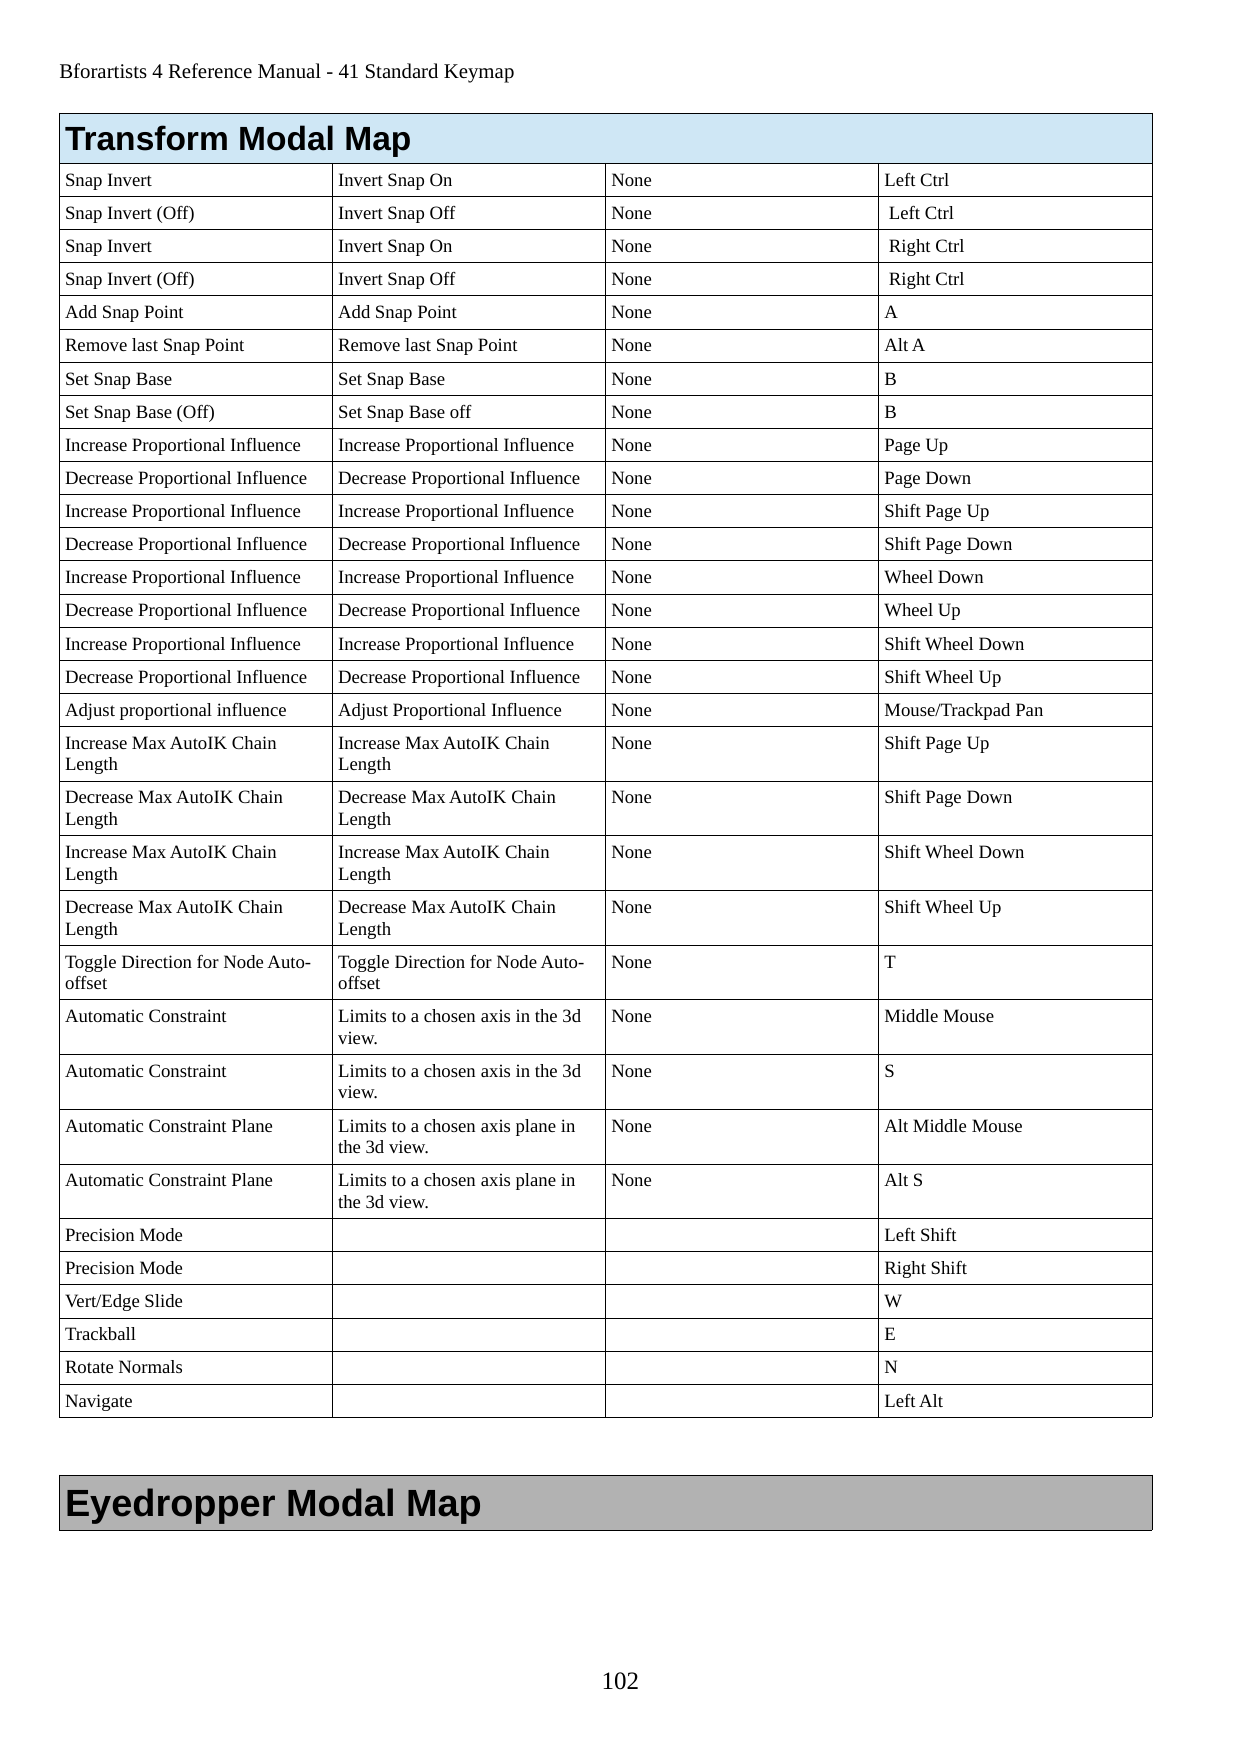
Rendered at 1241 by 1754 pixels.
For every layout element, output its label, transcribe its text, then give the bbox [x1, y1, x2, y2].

table_cell Limits to a chosen axis in the 3d view. [333, 1055, 605, 1109]
table_cell None [606, 891, 878, 945]
table_cell Adjust proportional influence [60, 694, 332, 726]
table_cell [333, 1219, 605, 1251]
table_cell Decrease Proportional Influence [333, 528, 605, 560]
table_cell Snap Invert (Off) [60, 263, 332, 295]
table_cell None [606, 230, 878, 262]
table_cell Increase Proportional Influence [60, 429, 332, 461]
table_cell Increase Max AutoIK Chain Length [333, 836, 605, 890]
table_cell None [606, 628, 878, 660]
table_cell Decrease Max AutoIK Chain Length [333, 782, 605, 835]
table_cell Toggle Direction for Node Auto-offset [333, 946, 605, 999]
table_cell Decrease Max AutoIK Chain Length [60, 891, 332, 945]
table_cell S [879, 1055, 1152, 1109]
table_cell Trackball [60, 1319, 332, 1351]
table_cell Wheel Up [879, 595, 1152, 627]
table_cell Increase Proportional Influence [60, 495, 332, 527]
table_cell Increase Proportional Influence [333, 628, 605, 660]
table_cell Increase Proportional Influence [60, 561, 332, 593]
table_cell Remove last Snap Point [333, 330, 605, 362]
table_cell Mouse/Trackpad Pan [879, 694, 1152, 726]
table_cell None [606, 263, 878, 295]
table_cell None [606, 595, 878, 627]
table_cell [606, 1352, 878, 1384]
table_cell None [606, 330, 878, 362]
table_cell Add Snap Point [333, 296, 605, 328]
table_cell Decrease Proportional Influence [333, 595, 605, 627]
table_cell Page Down [879, 462, 1152, 494]
table_cell Increase Proportional Influence [60, 628, 332, 660]
table_cell Shift Page Down [879, 528, 1152, 560]
table_cell Alt S [879, 1165, 1152, 1218]
table_cell [606, 1252, 878, 1284]
table_cell Increase Proportional Influence [333, 429, 605, 461]
table_cell Alt Middle Mouse [879, 1110, 1152, 1163]
table_cell Navigate [60, 1385, 332, 1417]
table_cell None [606, 1165, 878, 1218]
table_cell B [879, 396, 1152, 428]
table_cell Increase Max AutoIK Chain Length [60, 727, 332, 781]
table_cell [333, 1385, 605, 1417]
table_cell None [606, 727, 878, 781]
table_cell Add Snap Point [60, 296, 332, 328]
table_cell Right Ctrl [879, 230, 1152, 262]
table_cell Rotate Normals [60, 1352, 332, 1384]
table_cell Limits to a chosen axis plane in the 3d view. [333, 1110, 605, 1163]
table_cell W [879, 1285, 1152, 1317]
table_cell Shift Wheel Down [879, 836, 1152, 890]
table_cell Right Shift [879, 1252, 1152, 1284]
table_cell Set Snap Base [60, 363, 332, 395]
table_cell Page Up [879, 429, 1152, 461]
table_cell Toggle Direction for Node Auto-offset [60, 946, 332, 999]
table_cell Increase Proportional Influence [333, 561, 605, 593]
table_header Eyedropper Modal Map [60, 1476, 1152, 1530]
table_cell Decrease Proportional Influence [333, 462, 605, 494]
table_cell Vert/Edge Slide [60, 1285, 332, 1317]
table_cell Left Ctrl [879, 164, 1152, 196]
table_cell None [606, 429, 878, 461]
table_cell None [606, 1110, 878, 1163]
table_cell None [606, 495, 878, 527]
table_cell Shift Page Down [879, 782, 1152, 835]
table_header Transform Modal Map [60, 114, 1152, 163]
table_cell None [606, 1055, 878, 1109]
table_cell Automatic Constraint [60, 1000, 332, 1054]
table_cell Automatic Constraint Plane [60, 1110, 332, 1163]
table_cell [606, 1319, 878, 1351]
table_cell [333, 1252, 605, 1284]
table_cell Shift Page Up [879, 495, 1152, 527]
table_cell None [606, 296, 878, 328]
table_cell Left Shift [879, 1219, 1152, 1251]
table_cell Set Snap Base [333, 363, 605, 395]
table_cell N [879, 1352, 1152, 1384]
table_cell T [879, 946, 1152, 999]
table_cell None [606, 694, 878, 726]
table_cell Shift Wheel Down [879, 628, 1152, 660]
table_cell Shift Wheel Up [879, 661, 1152, 693]
table_cell Decrease Proportional Influence [333, 661, 605, 693]
table_cell Left Ctrl [879, 197, 1152, 229]
table_cell Increase Max AutoIK Chain Length [333, 727, 605, 781]
table_cell None [606, 661, 878, 693]
table_cell None [606, 836, 878, 890]
table_cell Increase Max AutoIK Chain Length [60, 836, 332, 890]
table_cell Limits to a chosen axis plane in the 3d view. [333, 1165, 605, 1218]
table_cell Increase Proportional Influence [333, 495, 605, 527]
table_cell Invert Snap On [333, 230, 605, 262]
table_cell Shift Wheel Up [879, 891, 1152, 945]
table_cell Decrease Proportional Influence [60, 528, 332, 560]
table_cell Adjust Proportional Influence [333, 694, 605, 726]
table_cell Precision Mode [60, 1252, 332, 1284]
table_cell Snap Invert [60, 230, 332, 262]
table_cell Alt A [879, 330, 1152, 362]
table_cell [333, 1319, 605, 1351]
table_cell None [606, 528, 878, 560]
table_cell None [606, 1000, 878, 1054]
table_cell Invert Snap Off [333, 197, 605, 229]
table_cell Set Snap Base off [333, 396, 605, 428]
table_cell None [606, 197, 878, 229]
table_cell Invert Snap Off [333, 263, 605, 295]
table_cell Automatic Constraint Plane [60, 1165, 332, 1218]
table_cell None [606, 363, 878, 395]
table_cell [606, 1285, 878, 1317]
table_cell Decrease Proportional Influence [60, 595, 332, 627]
table_cell Snap Invert [60, 164, 332, 196]
table_cell Remove last Snap Point [60, 330, 332, 362]
table_cell None [606, 462, 878, 494]
table_cell Precision Mode [60, 1219, 332, 1251]
table_cell Set Snap Base (Off) [60, 396, 332, 428]
table_cell None [606, 946, 878, 999]
table_cell Left Alt [879, 1385, 1152, 1417]
table_cell [333, 1352, 605, 1384]
table_cell Decrease Max AutoIK Chain Length [333, 891, 605, 945]
table_cell Invert Snap On [333, 164, 605, 196]
table_cell E [879, 1319, 1152, 1351]
table_cell Decrease Max AutoIK Chain Length [60, 782, 332, 835]
table_cell B [879, 363, 1152, 395]
table_cell Limits to a chosen axis in the 3d view. [333, 1000, 605, 1054]
table_cell [333, 1285, 605, 1317]
table_cell Shift Page Up [879, 727, 1152, 781]
table_cell Wheel Down [879, 561, 1152, 593]
table_cell None [606, 396, 878, 428]
table_cell None [606, 561, 878, 593]
table_cell Middle Mouse [879, 1000, 1152, 1054]
table_cell Decrease Proportional Influence [60, 661, 332, 693]
table_cell None [606, 782, 878, 835]
table_cell [606, 1385, 878, 1417]
table_cell Snap Invert (Off) [60, 197, 332, 229]
table_cell Right Ctrl [879, 263, 1152, 295]
table_cell Automatic Constraint [60, 1055, 332, 1109]
table_cell Decrease Proportional Influence [60, 462, 332, 494]
table_cell [606, 1219, 878, 1251]
table_cell A [879, 296, 1152, 328]
table_cell None [606, 164, 878, 196]
